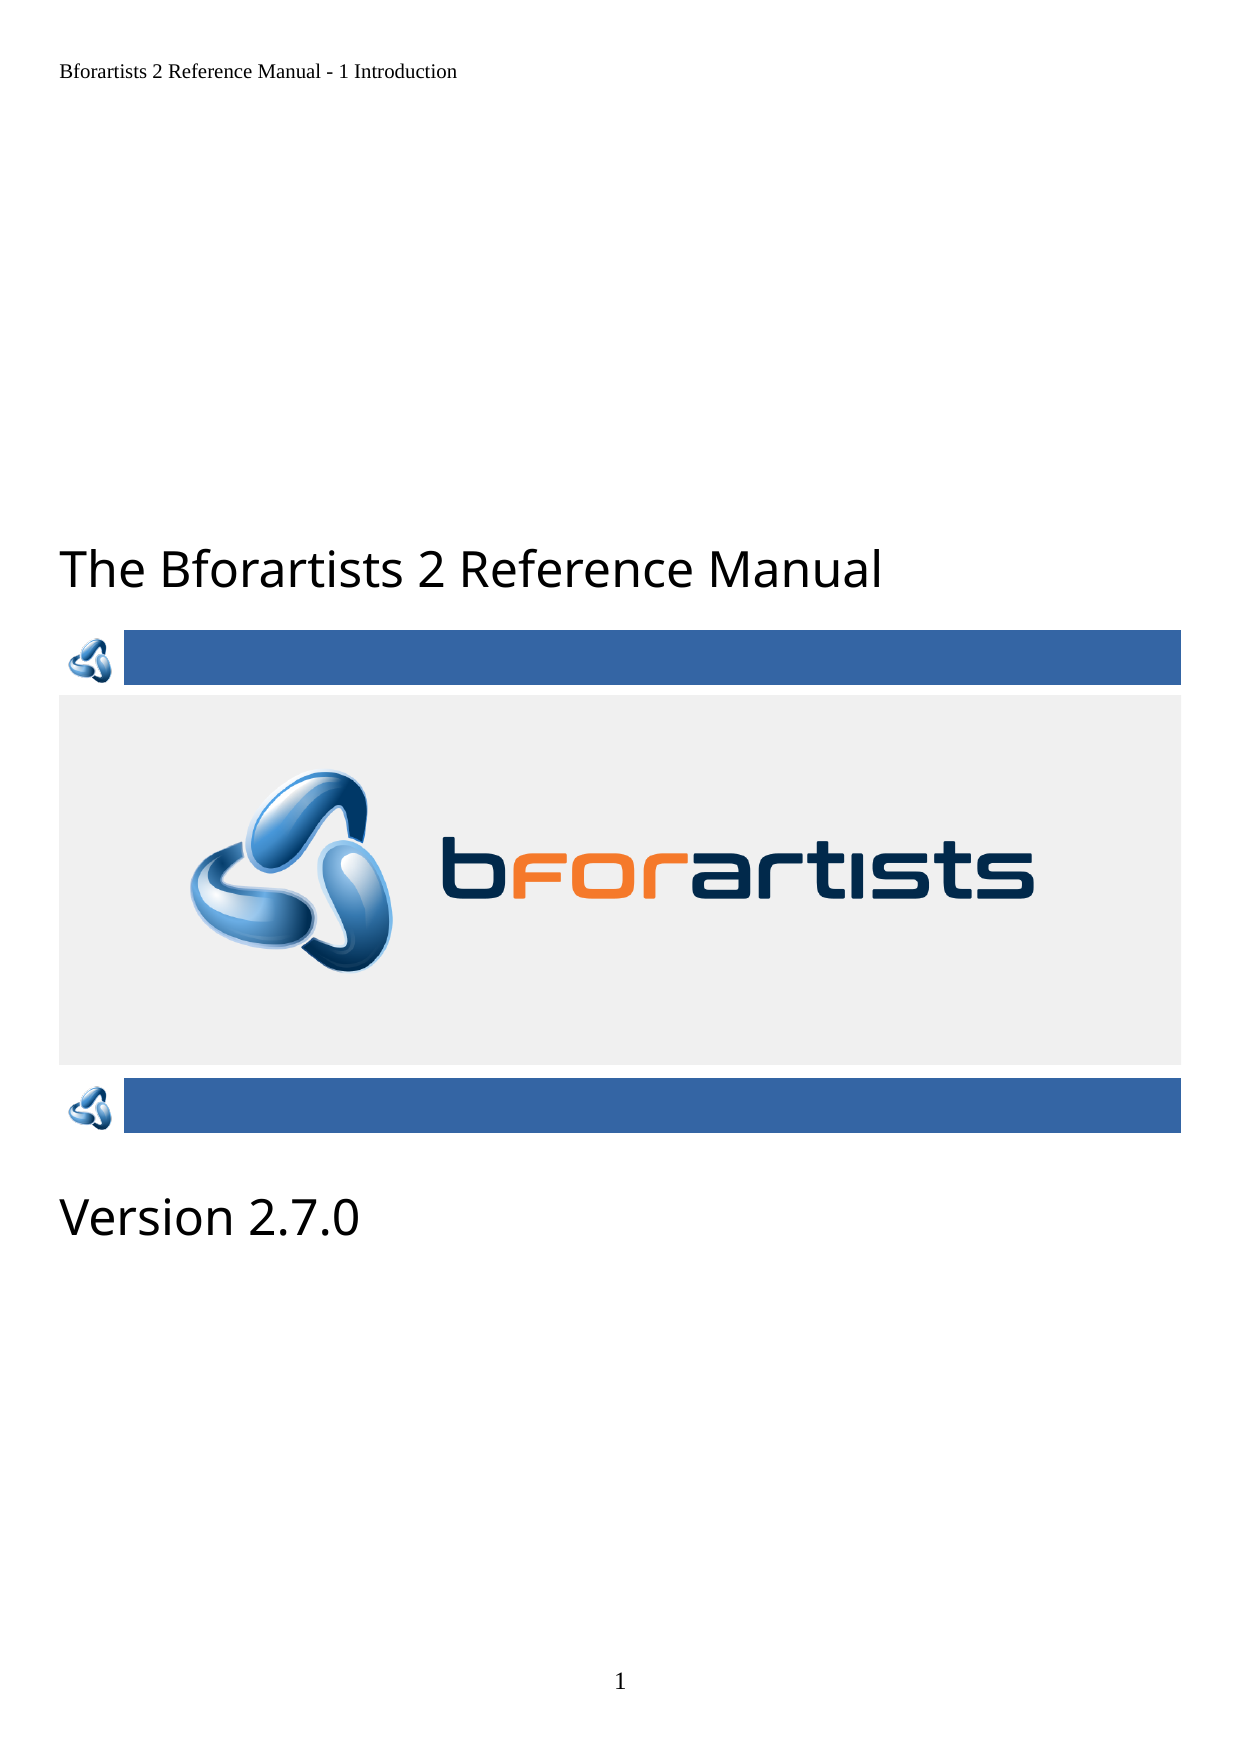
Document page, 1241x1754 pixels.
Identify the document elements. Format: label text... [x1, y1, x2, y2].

table_header [124, 630, 1181, 685]
text The Bforartists 2 Reference Manual [59, 534, 1181, 602]
table_header [124, 1078, 1181, 1133]
table_header [59, 1078, 124, 1133]
picture [59, 695, 1182, 1065]
text Version 2.7.0 [59, 1182, 1181, 1250]
table_header [59, 630, 124, 685]
picture [65, 1083, 114, 1133]
picture [65, 636, 114, 686]
